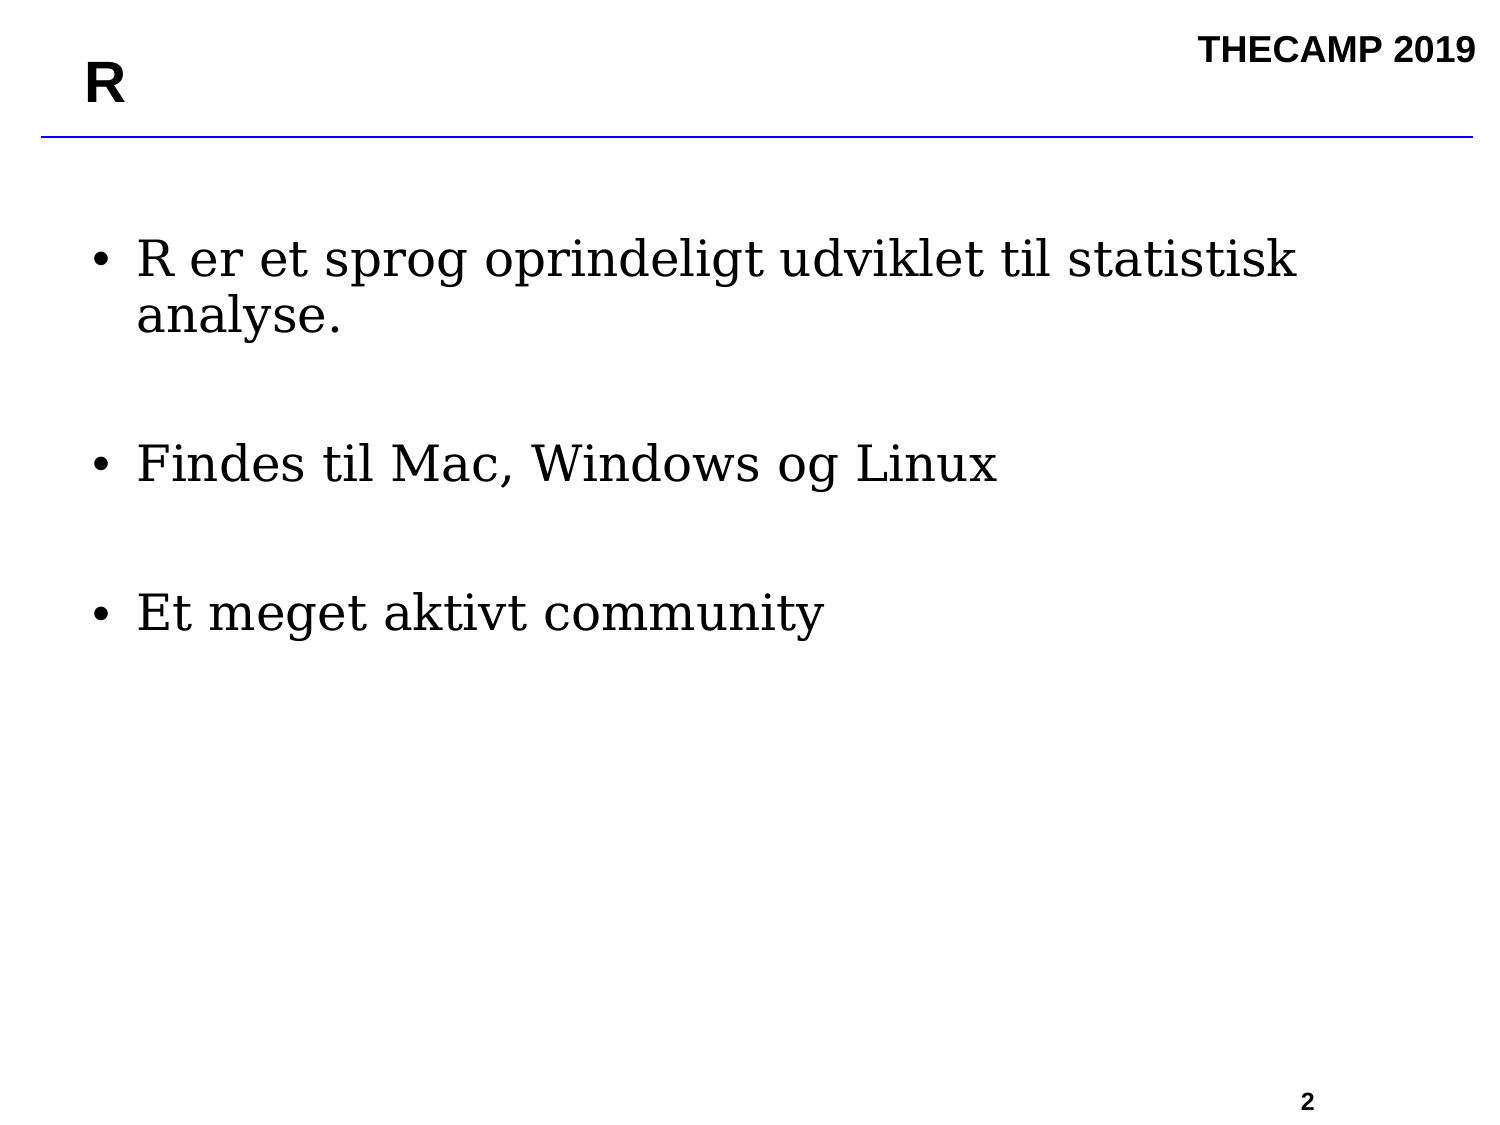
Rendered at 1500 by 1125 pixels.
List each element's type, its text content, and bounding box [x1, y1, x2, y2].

title R [76, 42, 1424, 135]
list R er et sprog oprindeligt udviklet til statistisk analyse. Findes til Mac, Windows og Linux Et meget aktivt community [78, 147, 1388, 1009]
